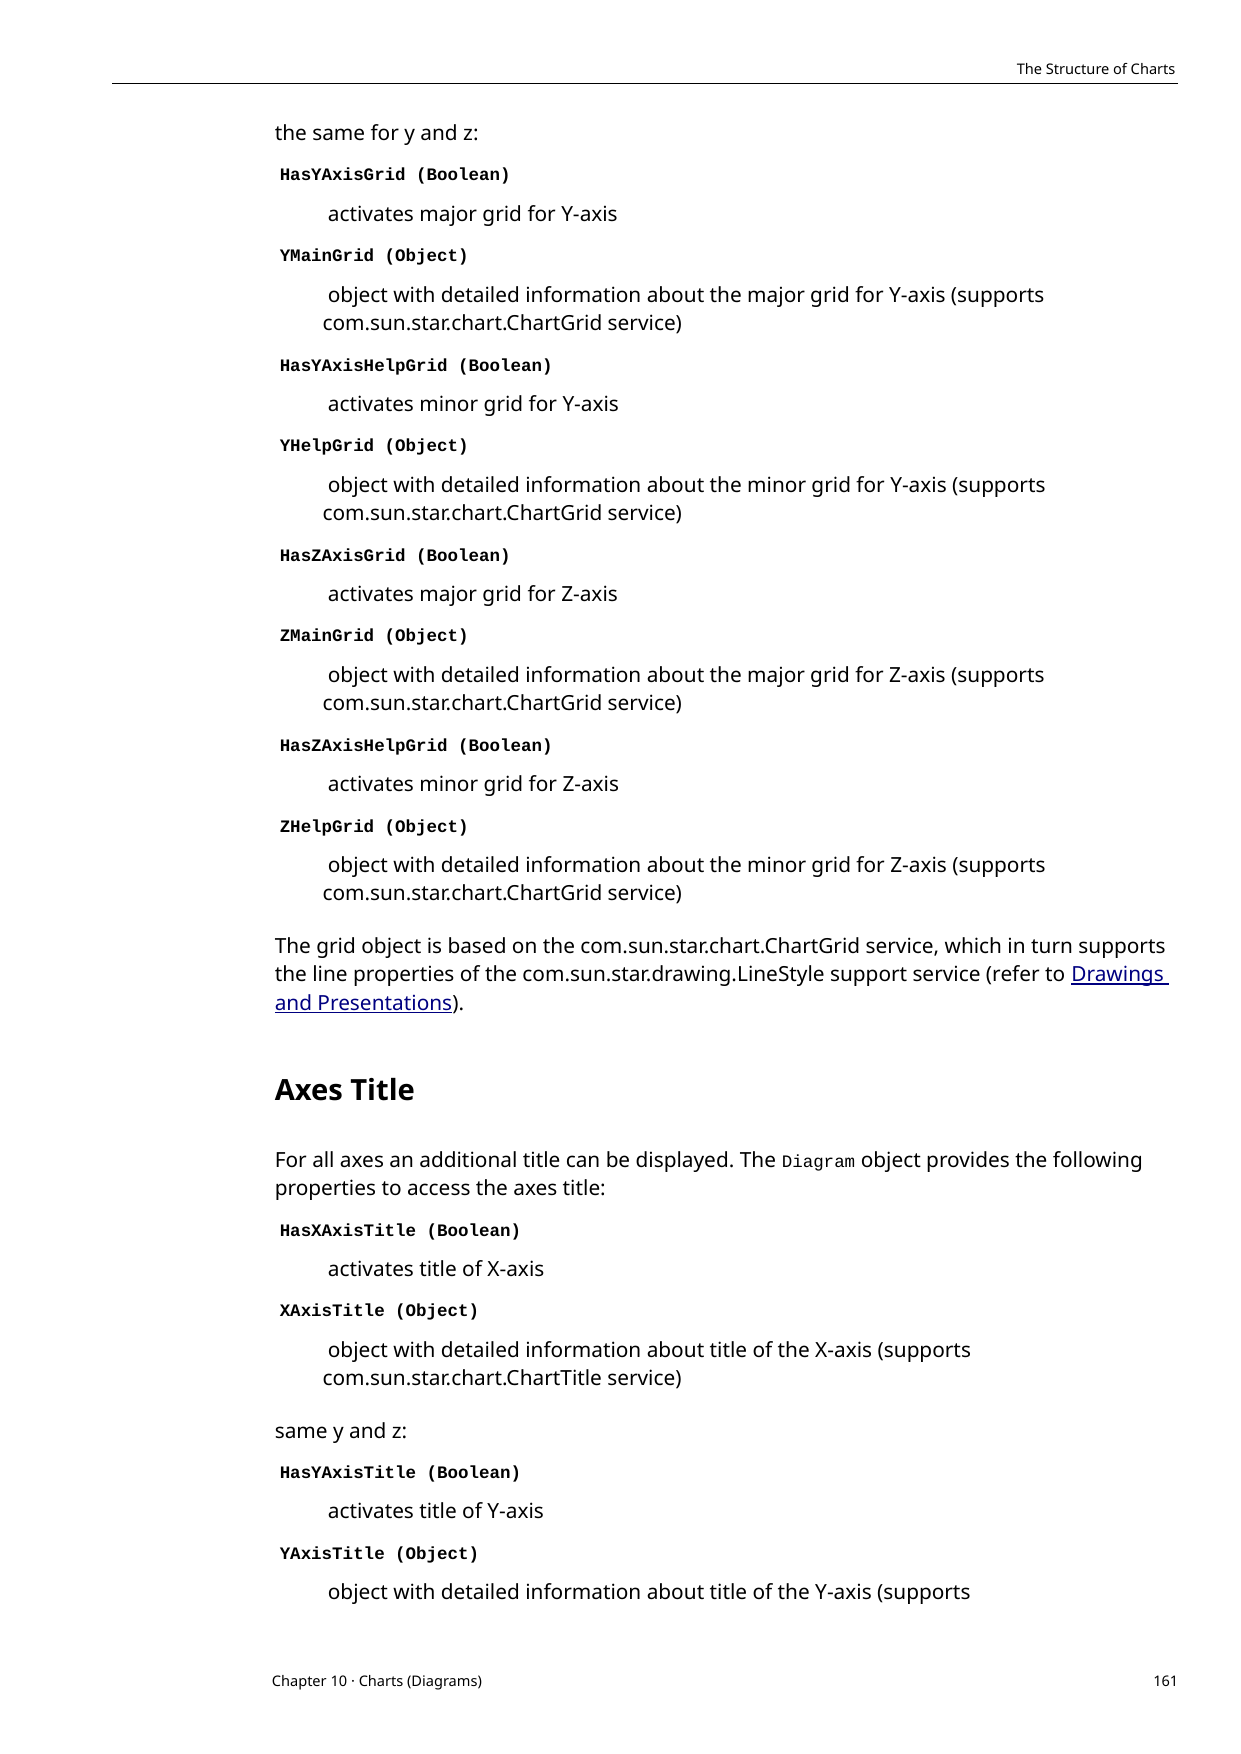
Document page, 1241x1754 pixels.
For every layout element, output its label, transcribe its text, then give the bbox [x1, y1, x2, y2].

text The grid object is based on the com.sun.star.chart.ChartGrid service, which in turn supports the line properties of the com.sun.star.drawing.LineStyle support service (refer to Drawings and Presentations). [274, 931, 1178, 1016]
text For all axes an additional title can be displayed. The Diagram object provides the following properties to access the axes title: [274, 1145, 1178, 1202]
text same y and z: [274, 1416, 1178, 1444]
list HasYAxisTitle (Boolean) [274, 1456, 1178, 1485]
list ZMainGrid (Object) [274, 619, 1178, 648]
list YAxisTitle (Object) [274, 1537, 1178, 1566]
list object with detailed information about title of the X-axis (supports com.sun.star.chart.ChartTitle service) [322, 1335, 1178, 1392]
subtitle Axes Title [274, 1069, 1178, 1109]
list activates title of X-axis [322, 1254, 1178, 1283]
list YHelpGrid (Object) [274, 429, 1178, 458]
list object with detailed information about the major grid for Y-axis (supports com.sun.star.chart.ChartGrid service) [322, 280, 1178, 337]
list YMainGrid (Object) [274, 239, 1178, 268]
list activates minor grid for Z-axis [322, 769, 1178, 798]
list object with detailed information about the minor grid for Z-axis (supports com.sun.star.chart.ChartGrid service) [322, 850, 1178, 907]
list object with detailed information about title of the Y-axis (supports [322, 1577, 1178, 1606]
list HasZAxisGrid (Boolean) [274, 539, 1178, 567]
list HasYAxisHelpGrid (Boolean) [274, 349, 1178, 377]
text the same for y and z: [274, 118, 1178, 147]
list activates major grid for Z-axis [322, 579, 1178, 608]
list HasXAxisTitle (Boolean) [274, 1214, 1178, 1242]
list ZHelpGrid (Object) [274, 810, 1178, 838]
list activates title of Y-axis [322, 1497, 1178, 1525]
list activates minor grid for Y-axis [322, 389, 1178, 417]
list activates major grid for Y-axis [322, 199, 1178, 227]
list HasYAxisGrid (Boolean) [274, 158, 1178, 187]
list object with detailed information about the minor grid for Y-axis (supports com.sun.star.chart.ChartGrid service) [322, 470, 1178, 527]
list object with detailed information about the major grid for Z-axis (supports com.sun.star.chart.ChartGrid service) [322, 660, 1178, 717]
list XAxisTitle (Object) [274, 1294, 1178, 1323]
list HasZAxisHelpGrid (Boolean) [274, 729, 1178, 757]
